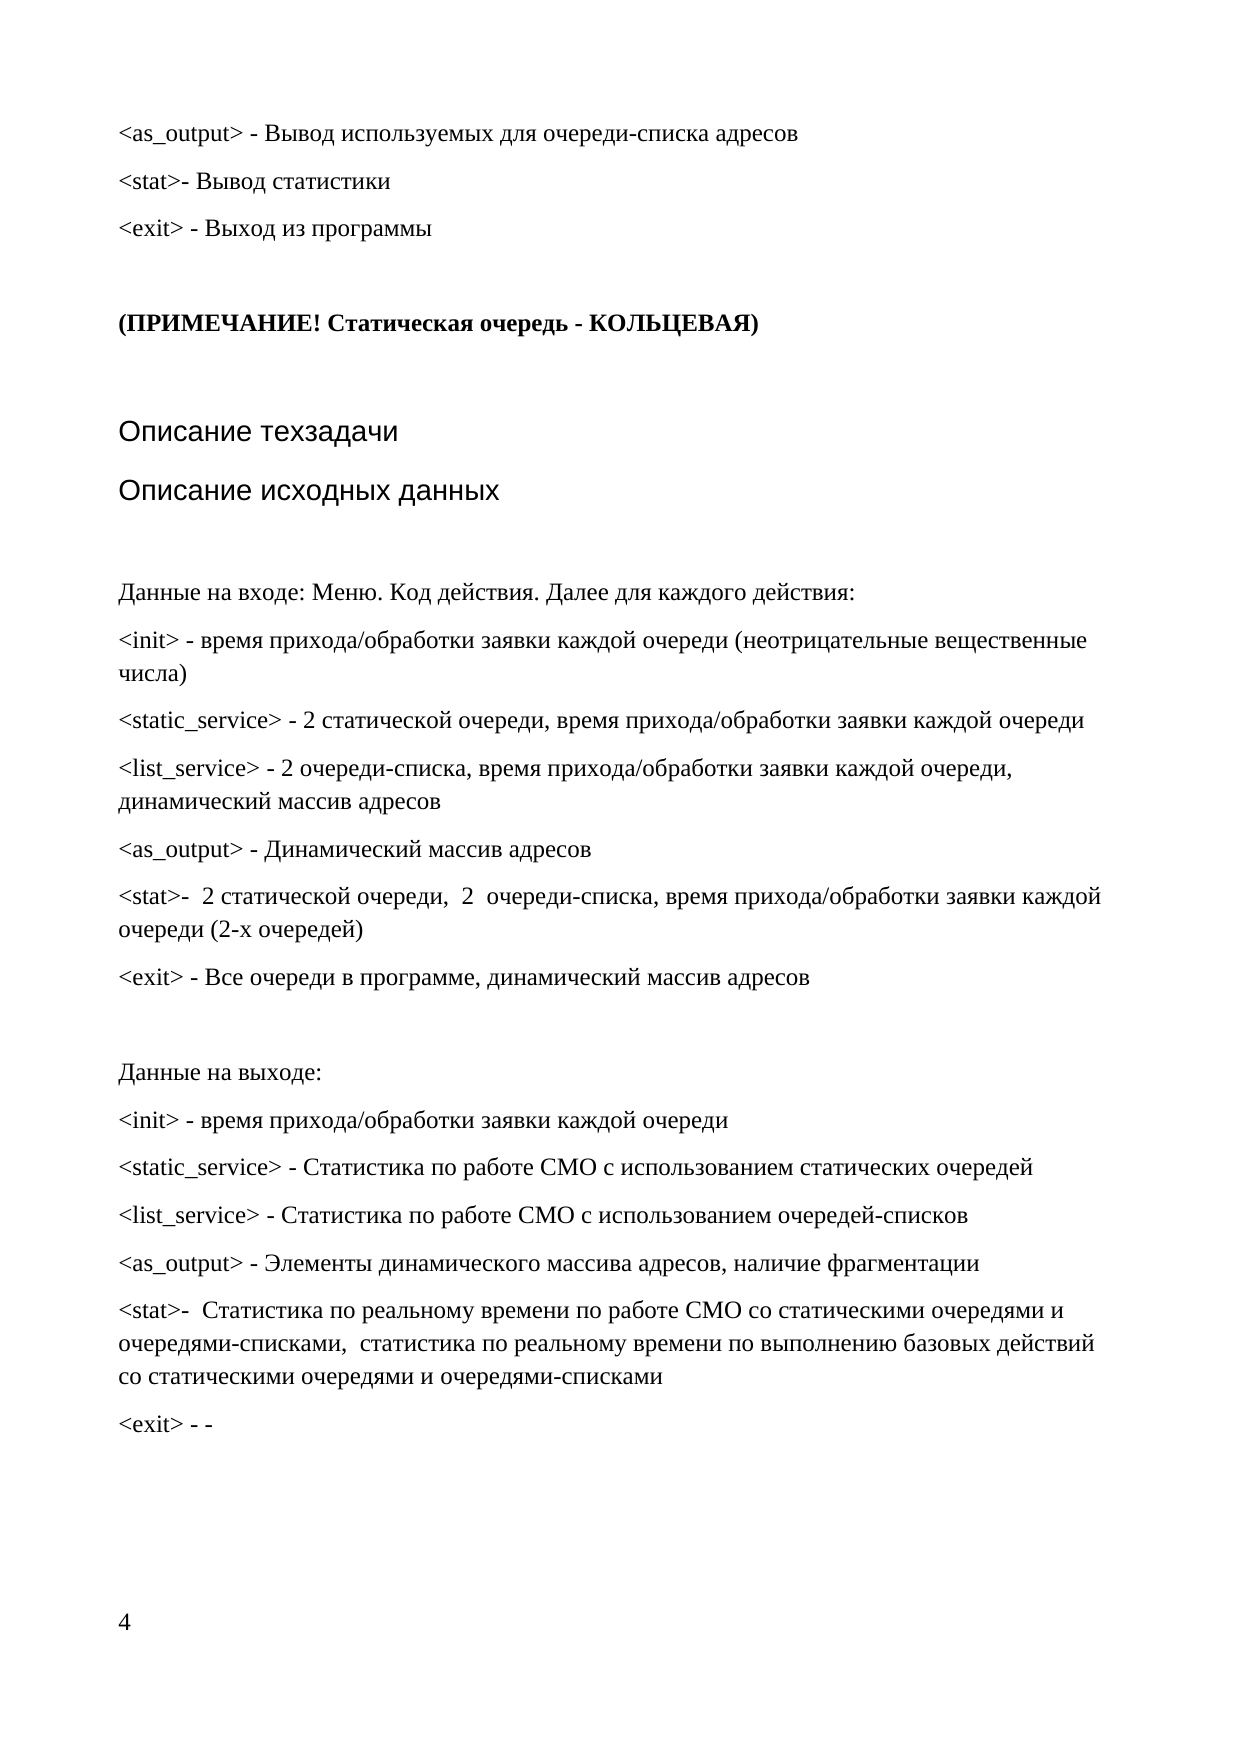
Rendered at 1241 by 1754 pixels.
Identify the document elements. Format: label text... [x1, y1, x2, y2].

text <list_service> - Статистика по работе СМО с использованием очередей-списков [118, 1200, 1122, 1229]
text <stat>- Статистика по реальному времени по работе СМО со статическими очередями и очередями-списками, статистика по реальному времени по выполнению базовых действий со статическими очередями и очередями-списками [118, 1295, 1122, 1390]
text <exit> - - [118, 1409, 1122, 1438]
text <as_output> - Вывод используемых для очереди-списка адресов [118, 118, 1122, 147]
text <exit> - Выход из программы [118, 213, 1122, 242]
text <stat>- Вывод статистики [118, 166, 1122, 194]
subtitle Описание исходных данных [118, 473, 1122, 506]
text <exit> - Все очереди в программе, динамический массив адресов [118, 962, 1122, 991]
text <list_service> - 2 очереди-списка, время прихода/обработки заявки каждой очереди, динамический массив адресов [118, 753, 1122, 815]
text <as_output> - Элементы динамического массива адресов, наличие фрагментации [118, 1248, 1122, 1276]
text (ПРИМЕЧАНИЕ! Статическая очередь - КОЛЬЦЕВАЯ) [118, 308, 1122, 337]
text <init> - время прихода/обработки заявки каждой очереди [118, 1105, 1122, 1133]
subtitle Описание техзадачи [118, 414, 1122, 448]
text <static_service> - Статистика по работе СМО с использованием статических очередей [118, 1152, 1122, 1181]
text <static_service> - 2 статической очереди, время прихода/обработки заявки каждой очереди [118, 706, 1122, 734]
text Данные на входе: Меню. Код действия. Далее для каждого действия: [118, 577, 1122, 606]
text <init> - время прихода/обработки заявки каждой очереди (неотрицательные вещественные числа) [118, 625, 1122, 687]
text Данные на выходе: [118, 1057, 1122, 1086]
text <as_output> - Динамический массив адресов [118, 834, 1122, 862]
text <stat>- 2 статической очереди, 2 очереди-списка, время прихода/обработки заявки каждой очереди (2-х очередей) [118, 881, 1122, 943]
